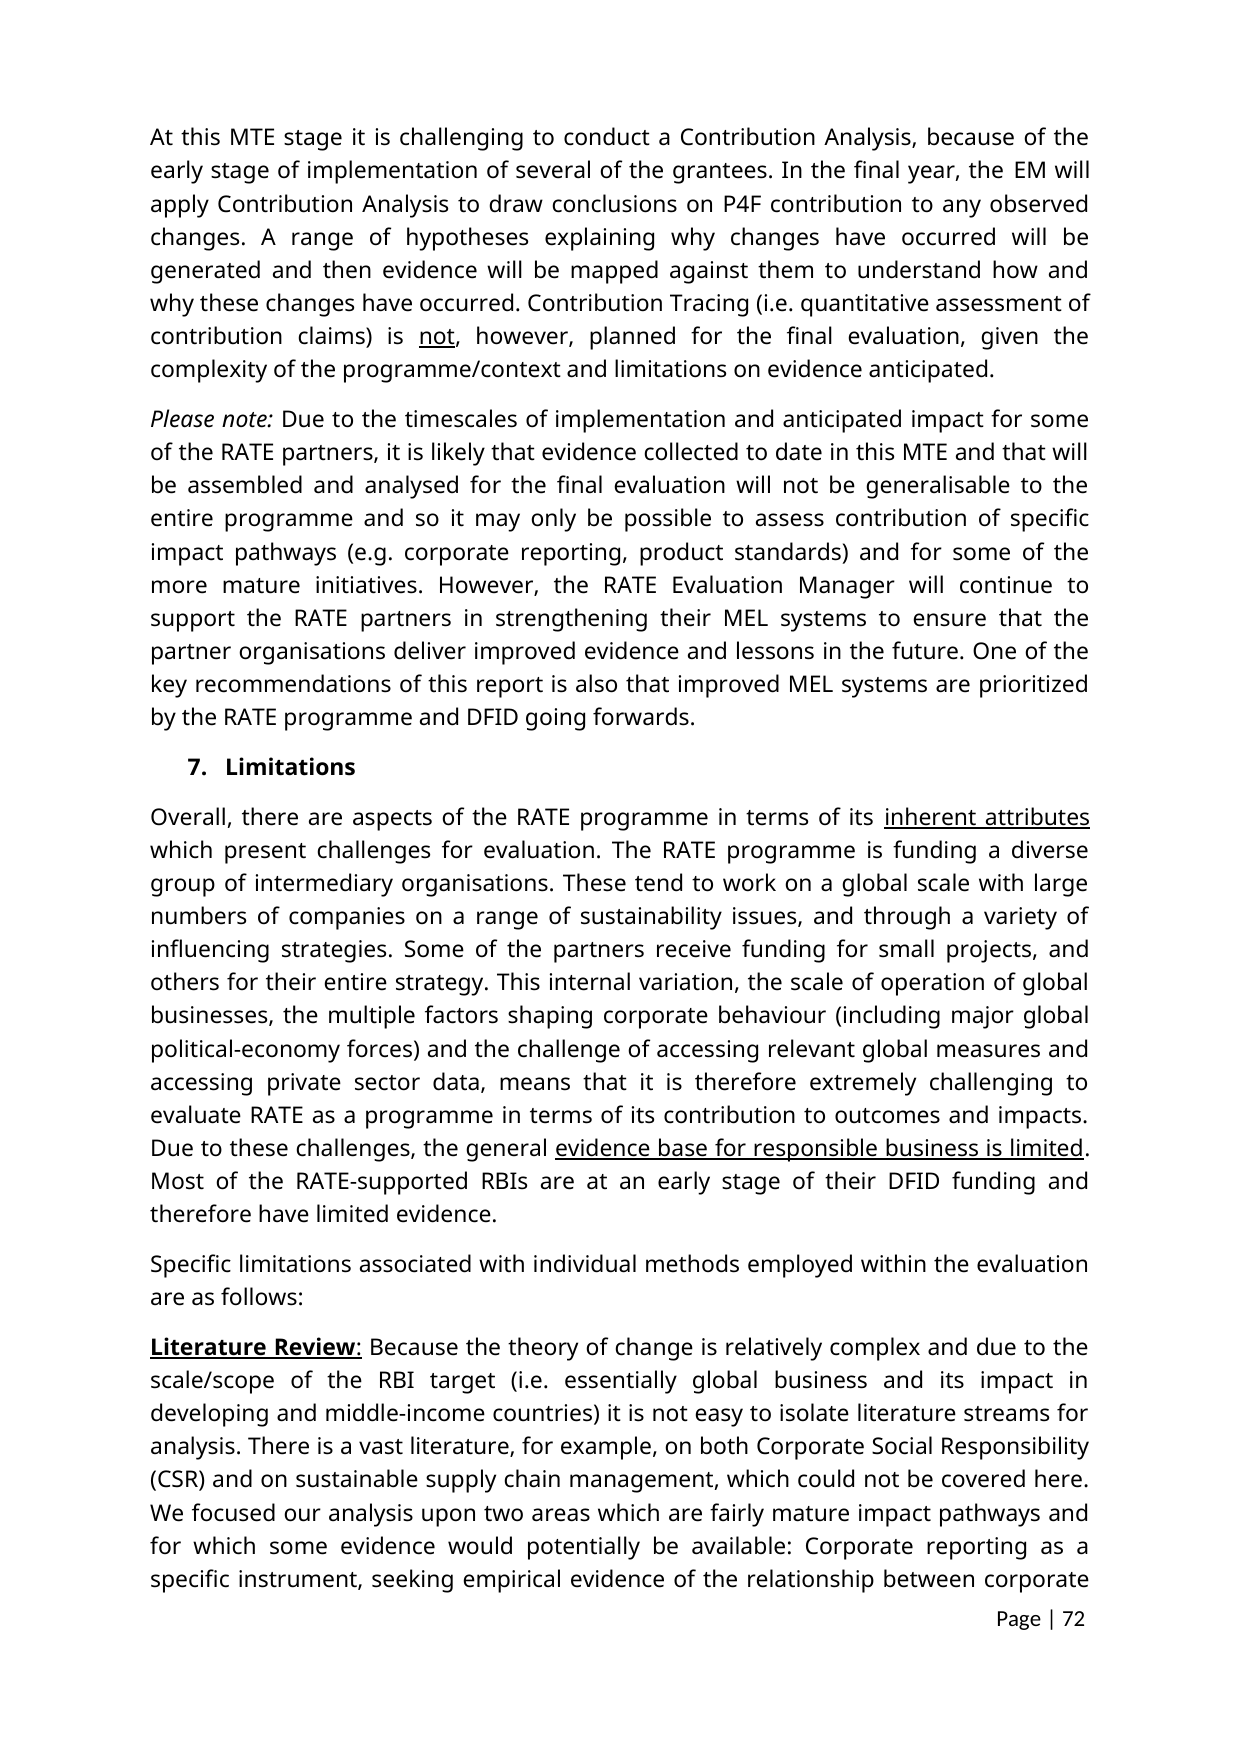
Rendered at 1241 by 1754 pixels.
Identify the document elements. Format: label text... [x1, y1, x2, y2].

text Specific limitations associated with individual methods employed within the evaluation are as follows: [150, 1248, 1090, 1312]
text Please note: Due to the timescales of implementation and anticipated impact for some of the RATE partners, it is likely that evidence collected to date in this MTE and that will be assembled and analysed for the final evaluation will not be generalisable to the entire programme and so it may only be possible to assess contribution of specific impact pathways (e.g. corporate reporting, product standards) and for some of the more mature initiatives. However, the RATE Evaluation Manager will continue to support the RATE partners in strengthening their MEL systems to ensure that the partner organisations deliver improved evidence and lessons in the future. One of the key recommendations of this report is also that improved MEL systems are prioritized by the RATE programme and DFID going forwards. [150, 403, 1090, 732]
text Literature Review: Because the theory of change is relatively complex and due to the scale/scope of the RBI target (i.e. essentially global business and its impact in developing and middle-income countries) it is not easy to isolate literature streams for analysis. There is a vast literature, for example, on both Corporate Social Responsibility (CSR) and on sustainable supply chain management, which could not be covered here. We focused our analysis upon two areas which are fairly mature impact pathways and for which some evidence would potentially be available: Corporate reporting as a specific instrument, seeking empirical evidence of the relationship between corporate [150, 1331, 1090, 1594]
text At this MTE stage it is challenging to conduct a Contribution Analysis, because of the early stage of implementation of several of the grantees. In the final year, the EM will apply Contribution Analysis to draw conclusions on P4F contribution to any observed changes. A range of hypotheses explaining why changes have occurred will be generated and then evidence will be mapped against them to understand how and why these changes have occurred. Contribution Tracing (i.e. quantitative assessment of contribution claims) is not, however, planned for the final evaluation, given the complexity of the programme/context and limitations on evidence anticipated. [150, 121, 1090, 384]
text Overall, there are aspects of the RATE programme in terms of its inherent attributes which present challenges for evaluation. The RATE programme is funding a diverse group of intermediary organisations. These tend to work on a global scale with large numbers of companies on a range of sustainability issues, and through a variety of influencing strategies. Some of the partners receive funding for small projects, and others for their entire strategy. This internal variation, the scale of operation of global businesses, the multiple factors shaping corporate behaviour (including major global political-economy forces) and the challenge of accessing relevant global measures and accessing private sector data, means that it is therefore extremely challenging to evaluate RATE as a programme in terms of its contribution to outcomes and impacts. Due to these challenges, the general evidence base for responsible business is limited. Most of the RATE-supported RBIs are at an early stage of their DFID funding and therefore have limited evidence. [150, 801, 1090, 1229]
list Limitations [187, 751, 1090, 782]
